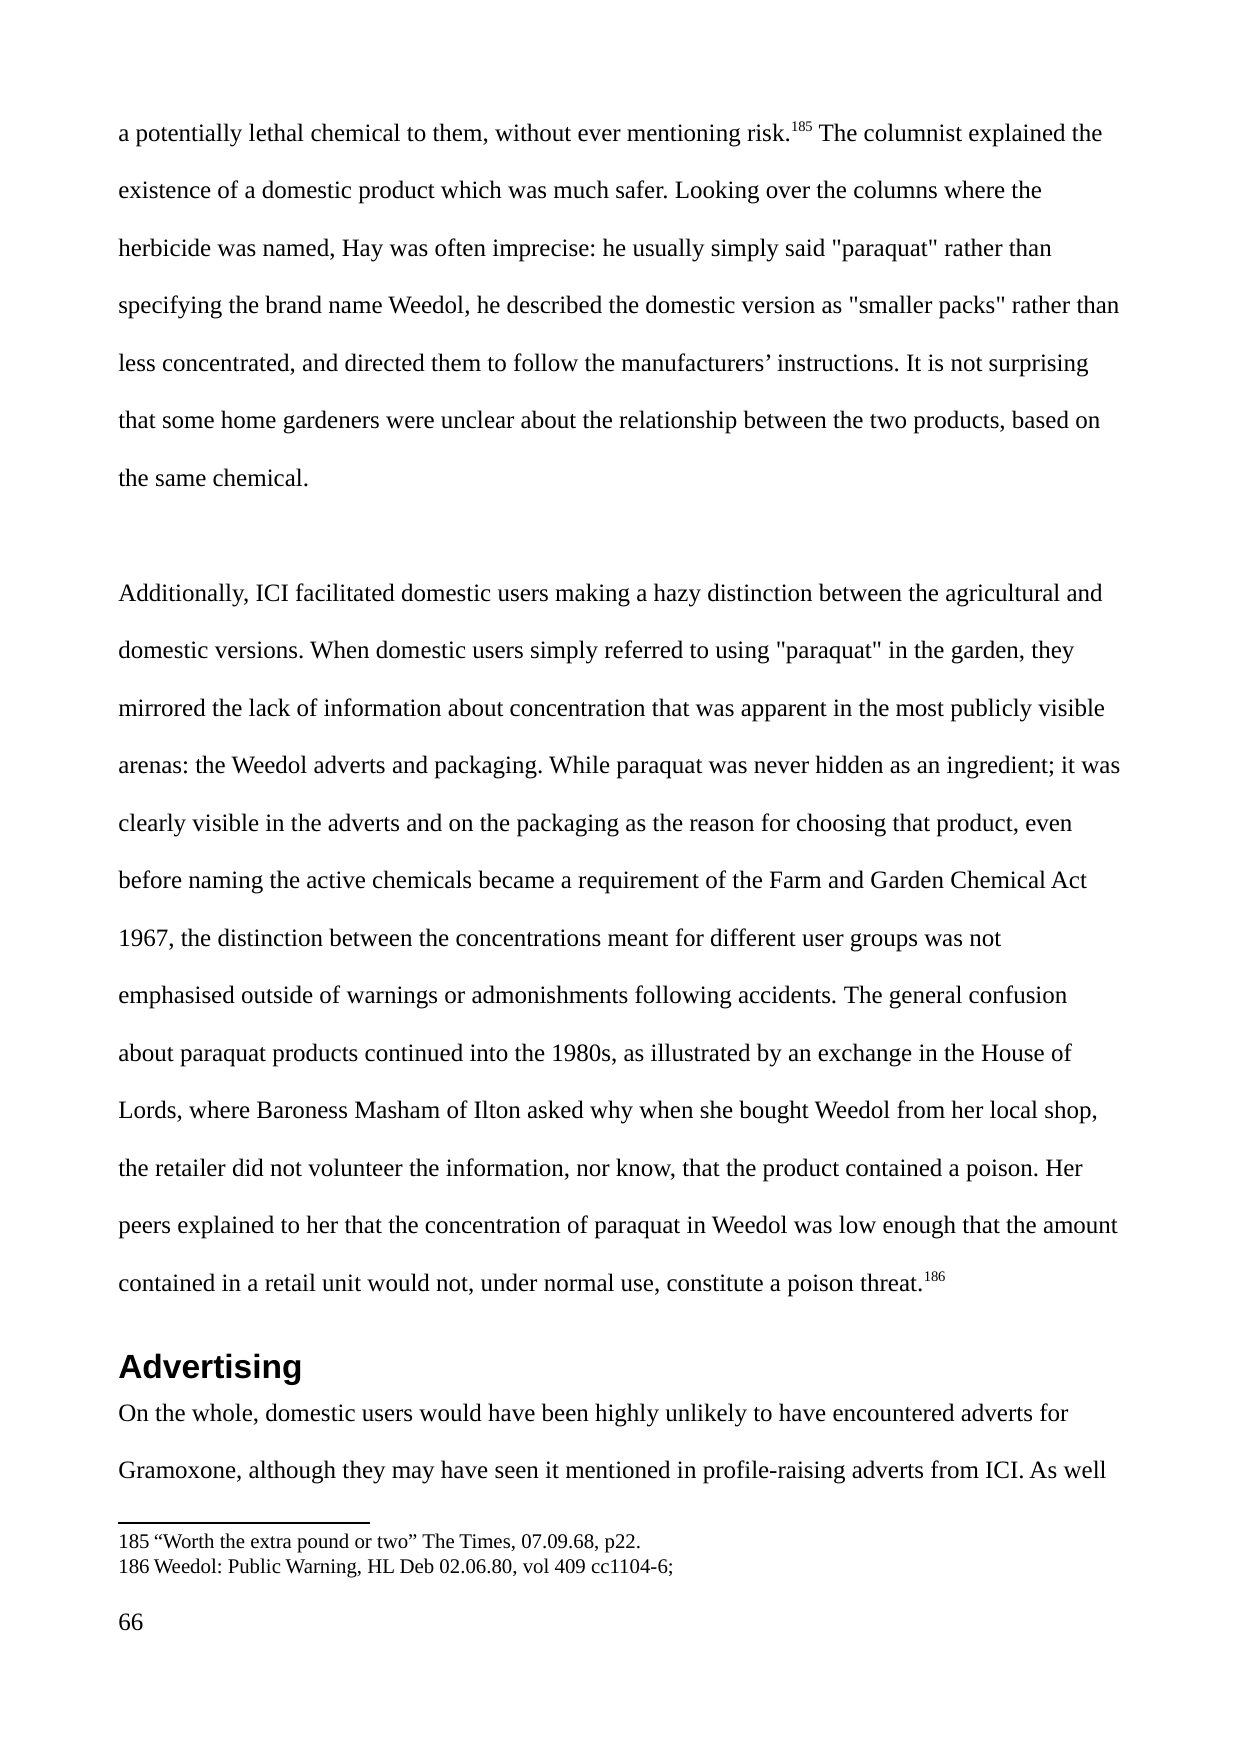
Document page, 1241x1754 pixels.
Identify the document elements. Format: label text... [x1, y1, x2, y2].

subtitle Advertising [118, 1346, 1122, 1385]
text Weedol: Public Warning, HL Deb 02.06.80, vol 409 cc1104-6; [118, 1553, 1122, 1578]
text a potentially lethal chemical to them, without ever mentioning risk. The columnist explained the existence of a domestic product which was much safer. Looking over the columns where the herbicide was named, Hay was often imprecise: he usually simply said "paraquat" rather than specifying the brand name Weedol, he described the domestic version as "smaller packs" rather than less concentrated, and directed them to follow the manufacturers’ instructions. It is not surprising that some home gardeners were unclear about the relationship between the two products, based on the same chemical. [118, 118, 1122, 492]
text “Worth the extra pound or two” The Times, 07.09.68, p22. [118, 1529, 1122, 1553]
text Additionally, ICI facilitated domestic users making a hazy distinction between the agricultural and domestic versions. When domestic users simply referred to using "paraquat" in the garden, they mirrored the lack of information about concentration that was apparent in the most publicly visible arenas: the Weedol adverts and packaging. While paraquat was never hidden as an ingredient; it was clearly visible in the adverts and on the packaging as the reason for choosing that product, even before naming the active chemicals became a requirement of the Farm and Garden Chemical Act 1967, the distinction between the concentrations meant for different user groups was not emphasised outside of warnings or admonishments following accidents. The general confusion about paraquat products continued into the 1980s, as illustrated by an exchange in the House of Lords, where Baroness Masham of Ilton asked why when she bought Weedol from her local shop, the retailer did not volunteer the information, nor know, that the product contained a poison. Her peers explained to her that the concentration of paraquat in Weedol was low enough that the amount contained in a retail unit would not, under normal use, constitute a poison threat. [118, 578, 1122, 1297]
text On the whole, domestic users would have been highly unlikely to have encountered adverts for Gramoxone, although they may have seen it mentioned in profile-raising adverts from ICI. As well [118, 1398, 1122, 1484]
